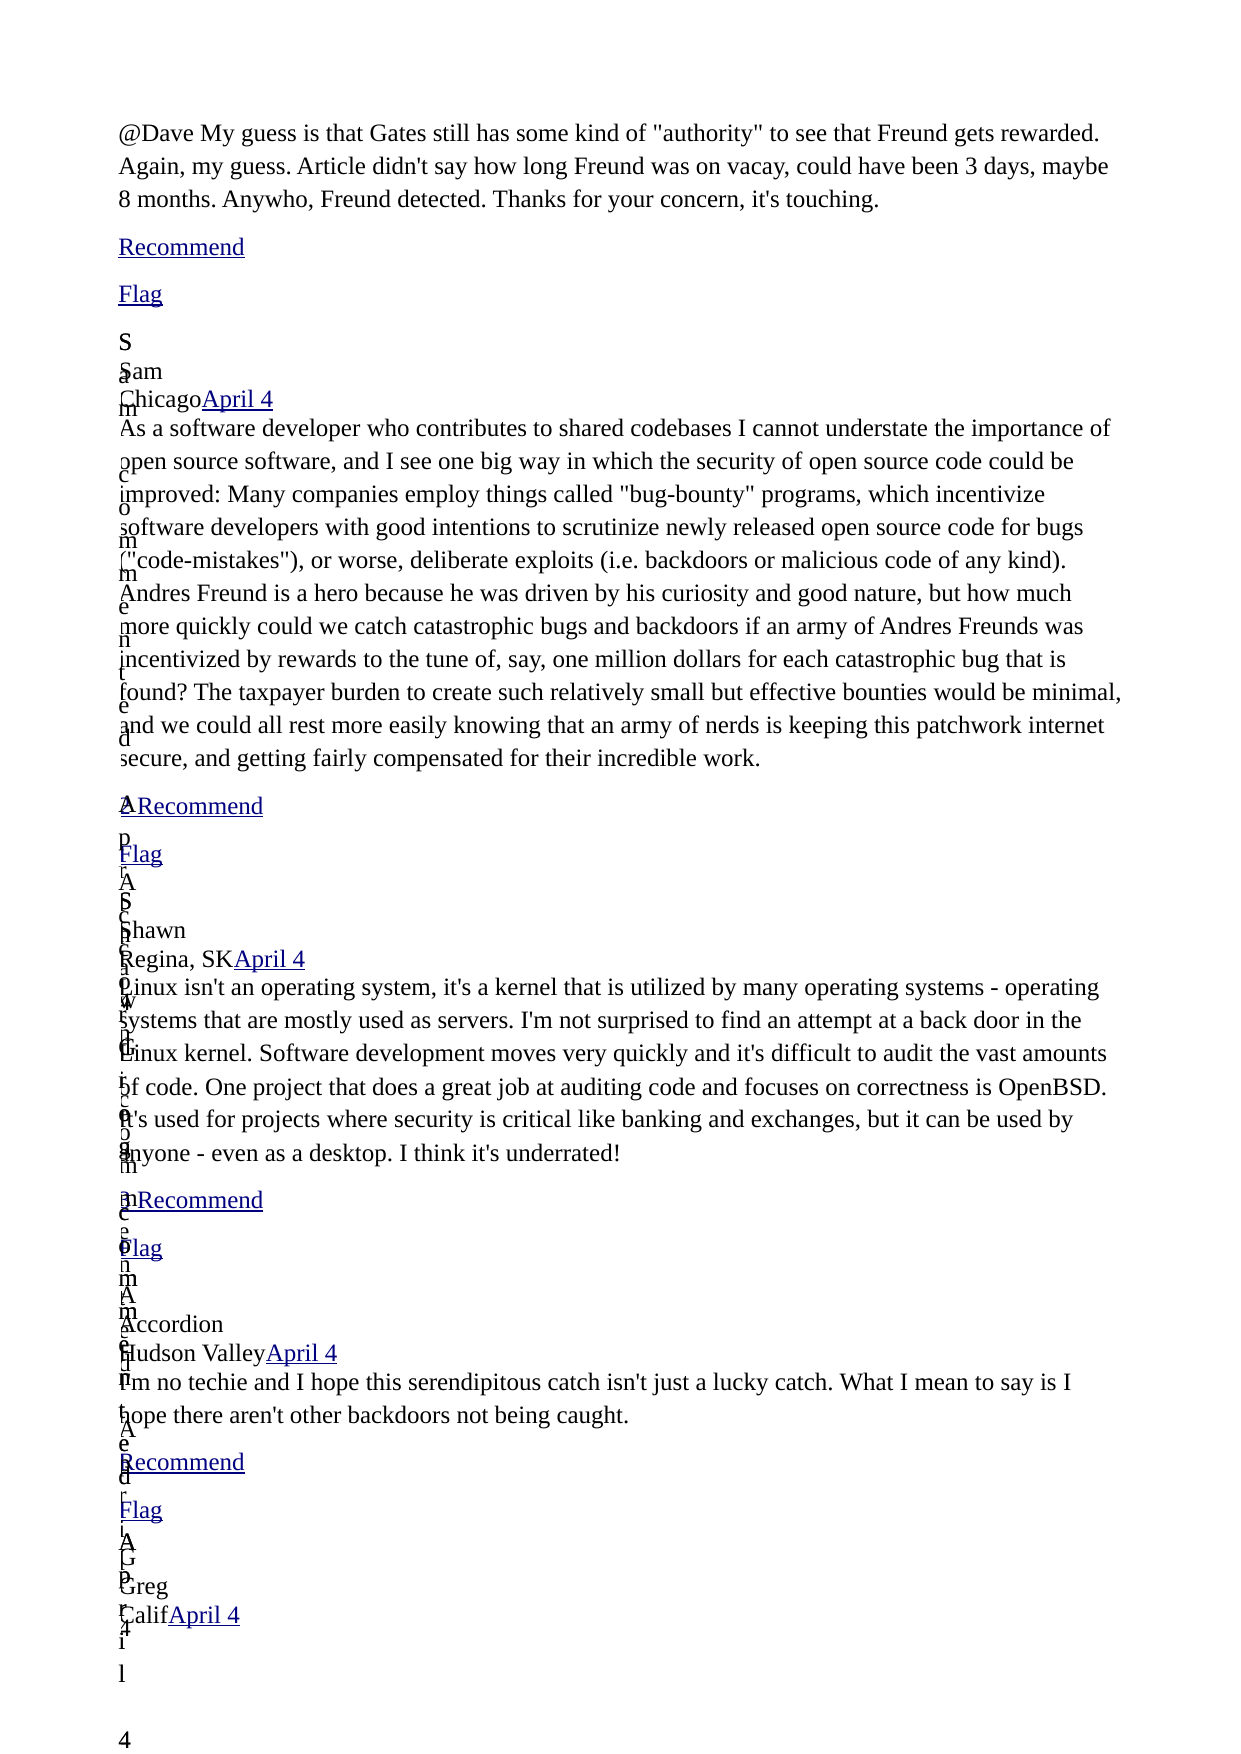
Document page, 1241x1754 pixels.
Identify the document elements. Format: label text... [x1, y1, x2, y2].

text Linux isn't an operating system, it's a kernel that is utilized by many operating systems - operating systems that are mostly used as servers. I'm not surprised to find an attempt at a back door in the Linux kernel. Software development moves very quickly and it's difficult to audit the vast amounts of code. One project that does a great job at auditing code and focuses on correctness is OpenBSD. It's used for projects where security is critical like banking and exchanges, but it can be used by anyone - even as a desktop. I think it's underrated! [121, 972, 1122, 1166]
text 2 Recommend [121, 791, 1122, 820]
text S [121, 886, 1122, 915]
text Recommend [118, 232, 1122, 261]
text Flag [118, 279, 1122, 308]
text I'm no techie and I hope this serendipitous catch isn't just a lucky catch. What I mean to say is I hope there aren't other backdoors not being caught. [121, 1367, 1122, 1428]
text S [121, 327, 1122, 356]
text Sam [121, 356, 1122, 384]
text Flag [121, 1495, 1122, 1524]
text Recommend [121, 1447, 1122, 1476]
text G [121, 1542, 1122, 1571]
text Regina, SKApril 4 [121, 944, 1122, 972]
text Greg [121, 1571, 1122, 1600]
text CalifApril 4 [121, 1600, 1122, 1629]
text Flag [121, 839, 1122, 867]
text @Dave My guess is that Gates still has some kind of "authority" to see that Freund gets rewarded. Again, my guess. Article didn't say how long Freund was on vacay, could have been 3 days, maybe 8 months. Anywho, Freund detected. Thanks for your concern, it's touching. [118, 118, 1122, 213]
text Shawn [121, 915, 1122, 944]
text ChicagoApril 4 [121, 384, 1122, 413]
text A [121, 1280, 1122, 1309]
text Hudson ValleyApril 4 [121, 1338, 1122, 1367]
text Accordion [121, 1309, 1122, 1338]
text 3 Recommend [121, 1185, 1122, 1214]
text As a software developer who contributes to shared codebases I cannot understate the importance of open source software, and I see one big way in which the security of open source code could be improved: Many companies employ things called "bug-bounty" programs, which incentivize software developers with good intentions to scrutinize newly released open source code for bugs ("code-mistakes"), or worse, deliberate exploits (i.e. backdoors or malicious code of any kind). Andres Freund is a hero because he was driven by his curiosity and good nature, but how much more quickly could we catch catastrophic bugs and backdoors if an army of Andres Freunds was incentivized by rewards to the tune of, say, one million dollars for each catastrophic bug that is found? The taxpayer burden to create such relatively small but effective bounties would be minimal, and we could all rest more easily knowing that an army of nerds is keeping this patchwork internet secure, and getting fairly compensated for their incredible work. [121, 413, 1122, 772]
text Flag [121, 1233, 1122, 1262]
